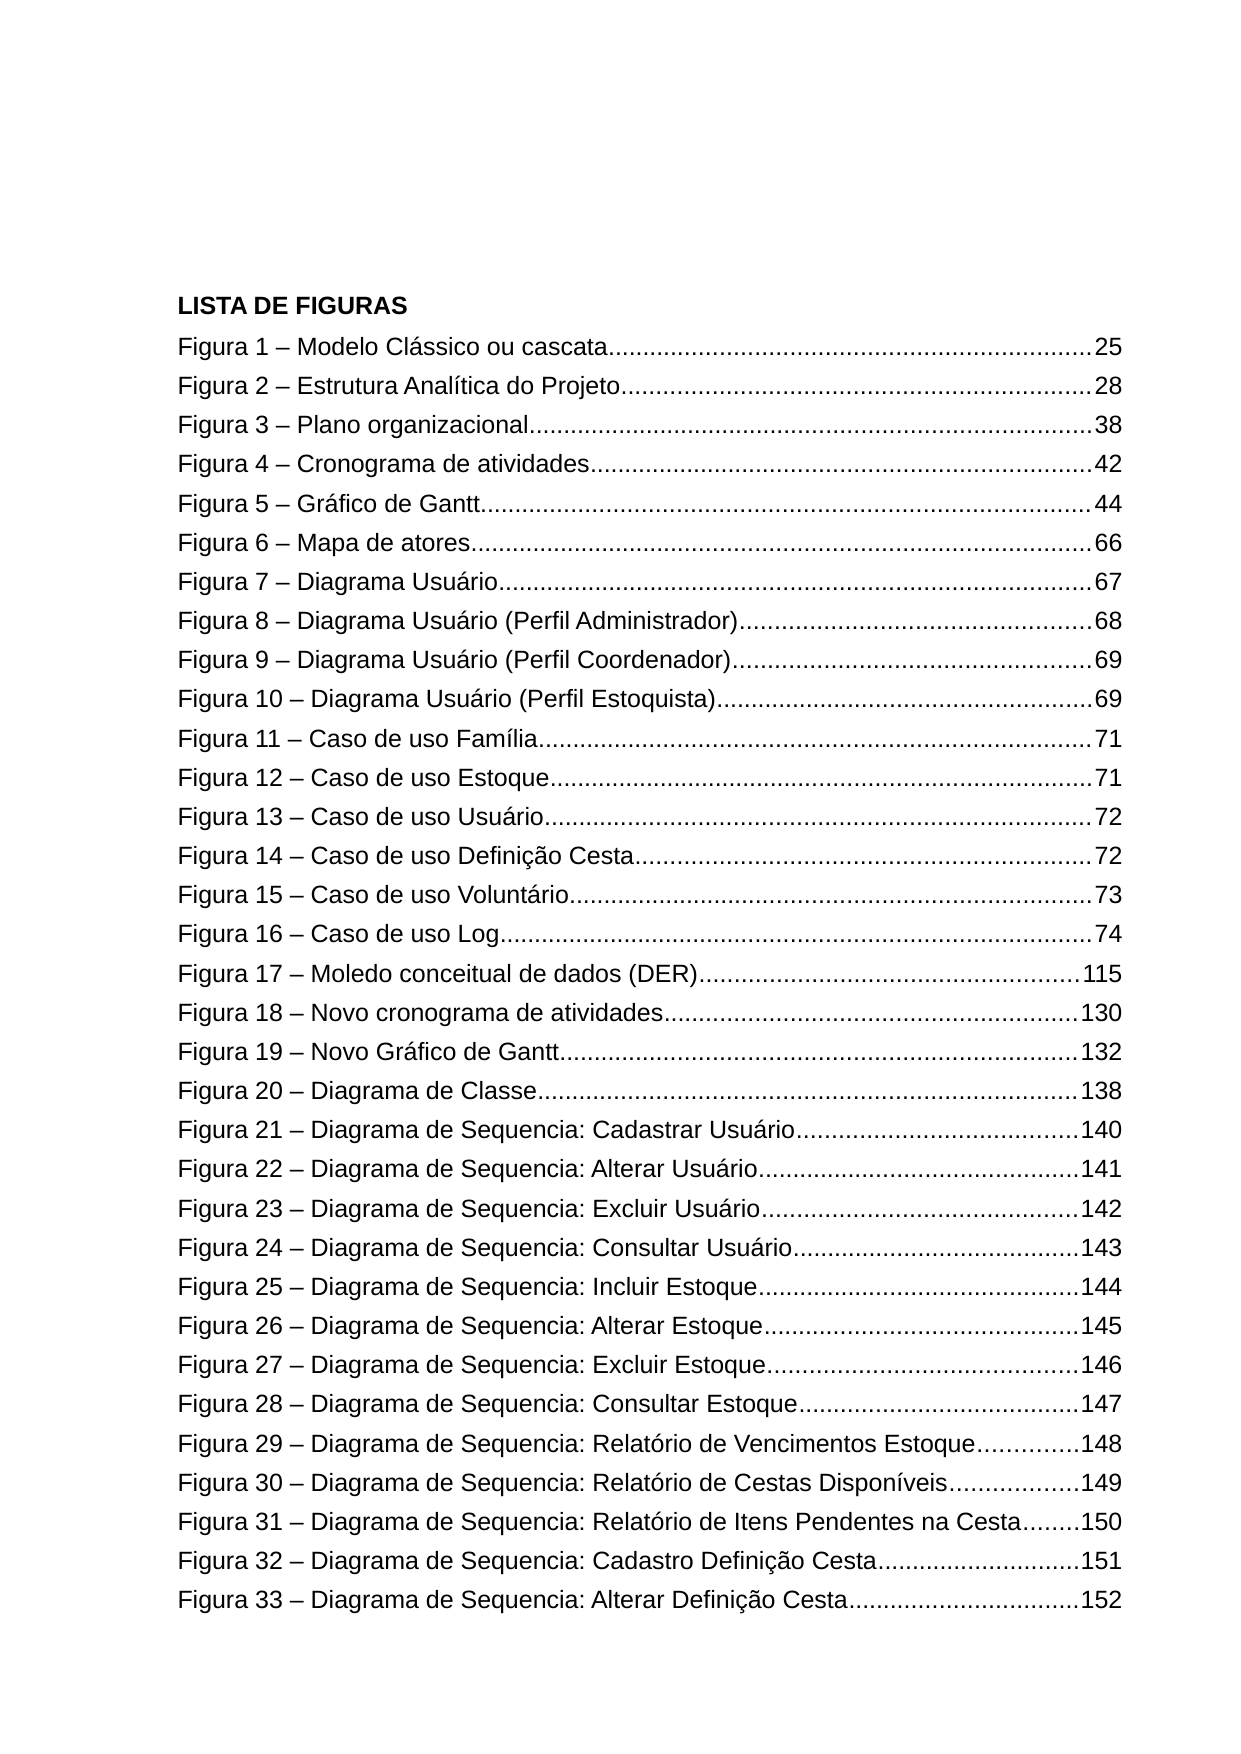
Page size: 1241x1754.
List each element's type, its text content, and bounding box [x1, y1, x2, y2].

text Figura 25 – Diagrama de Sequencia: Incluir Estoque 144 [177, 1272, 1122, 1301]
text Figura 24 – Diagrama de Sequencia: Consultar Usuário 143 [177, 1233, 1122, 1262]
subtitle LISTA DE FIGURAS [177, 291, 1122, 319]
text Figura 1 – Modelo Clássico ou cascata 25 [177, 332, 1122, 361]
text Figura 17 – Moledo conceitual de dados (DER) 115 [177, 959, 1122, 987]
text Figura 29 – Diagrama de Sequencia: Relatório de Vencimentos Estoque 148 [177, 1429, 1122, 1457]
text Figura 18 – Novo cronograma de atividades 130 [177, 998, 1122, 1027]
text Figura 12 – Caso de uso Estoque 71 [177, 763, 1122, 792]
text Figura 7 – Diagrama Usuário 67 [177, 567, 1122, 596]
text Figura 13 – Caso de uso Usuário 72 [177, 802, 1122, 831]
text Figura 2 – Estrutura Analítica do Projeto 28 [177, 371, 1122, 400]
text Figura 26 – Diagrama de Sequencia: Alterar Estoque 145 [177, 1311, 1122, 1340]
text Figura 9 – Diagrama Usuário (Perfil Coordenador) 69 [177, 645, 1122, 674]
text Figura 10 – Diagrama Usuário (Perfil Estoquista) 69 [177, 684, 1122, 713]
text Figura 31 – Diagrama de Sequencia: Relatório de Itens Pendentes na Cesta 150 [177, 1507, 1122, 1536]
text Figura 3 – Plano organizacional 38 [177, 410, 1122, 439]
text Figura 33 – Diagrama de Sequencia: Alterar Definição Cesta 152 [177, 1585, 1122, 1614]
text Figura 6 – Mapa de atores 66 [177, 528, 1122, 557]
text Figura 19 – Novo Gráfico de Gantt 132 [177, 1037, 1122, 1066]
text Figura 27 – Diagrama de Sequencia: Excluir Estoque 146 [177, 1350, 1122, 1379]
text Figura 32 – Diagrama de Sequencia: Cadastro Definição Cesta 151 [177, 1546, 1122, 1575]
text Figura 23 – Diagrama de Sequencia: Excluir Usuário 142 [177, 1194, 1122, 1222]
text Figura 5 – Gráfico de Gantt 44 [177, 489, 1122, 517]
text Figura 28 – Diagrama de Sequencia: Consultar Estoque 147 [177, 1389, 1122, 1418]
text Figura 20 – Diagrama de Classe 138 [177, 1076, 1122, 1105]
text Figura 22 – Diagrama de Sequencia: Alterar Usuário 141 [177, 1154, 1122, 1183]
text Figura 30 – Diagrama de Sequencia: Relatório de Cestas Disponíveis 149 [177, 1468, 1122, 1497]
text Figura 15 – Caso de uso Voluntário 73 [177, 880, 1122, 909]
text Figura 4 – Cronograma de atividades 42 [177, 449, 1122, 478]
text Figura 8 – Diagrama Usuário (Perfil Administrador) 68 [177, 606, 1122, 635]
text Figura 14 – Caso de uso Definição Cesta 72 [177, 841, 1122, 870]
text Figura 21 – Diagrama de Sequencia: Cadastrar Usuário 140 [177, 1115, 1122, 1144]
text Figura 11 – Caso de uso Família 71 [177, 724, 1122, 752]
text Figura 16 – Caso de uso Log 74 [177, 919, 1122, 948]
